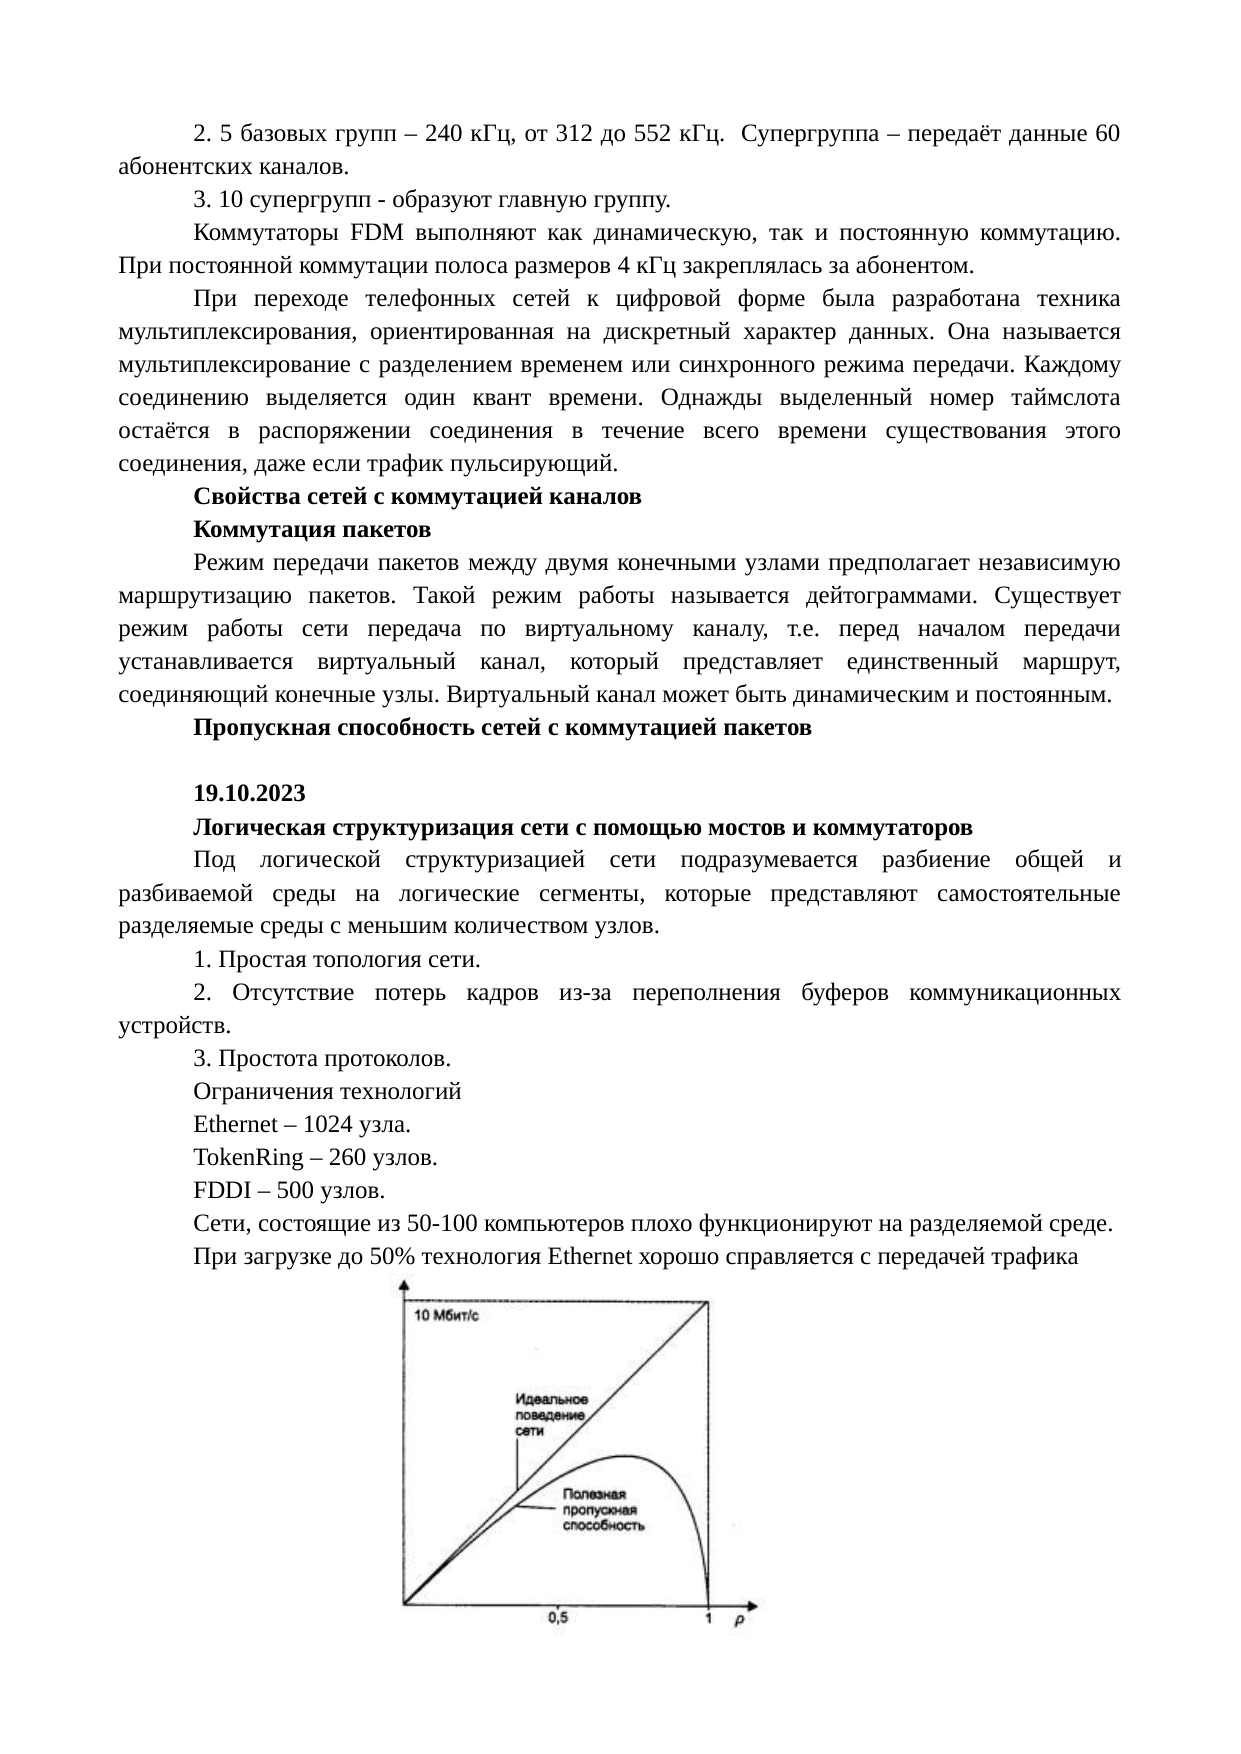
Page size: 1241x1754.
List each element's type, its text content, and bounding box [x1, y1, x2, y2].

text При переходе телефонных сетей к цифровой форме была разработана техника мультиплексирования, ориентированная на дискретный характер данных. Она называется мультиплексирование с разделением временем или синхронного режима передачи. Каждому соединению выделяется один квант времени. Однажды выделенный номер таймслота остаётся в распоряжении соединения в течение всего времени существования этого соединения, даже если трафик пульсирующий. [118, 283, 1122, 477]
text TokenRing – 260 узлов. [118, 1142, 1122, 1171]
text 3. Простота протоколов. [118, 1043, 1122, 1071]
text Сети, состоящие из 50-100 компьютеров плохо функционируют на разделяемой среде. [118, 1208, 1122, 1237]
text Ограничения технологий [118, 1076, 1122, 1104]
text FDDI – 500 узлов. [118, 1175, 1122, 1203]
text Ethernet – 1024 узла. [118, 1109, 1122, 1137]
text Коммутаторы FDM выполняют как динамическую, так и постоянную коммутацию. При постоянной коммутации полоса размеров 4 кГц закреплялась за абонентом. [118, 217, 1122, 279]
text 19.10.2023 [118, 778, 1122, 807]
text Под логической структуризацией сети подразумевается разбиение общей и разбиваемой среды на логические сегменты, которые представляют самостоятельные разделяемые среды с меньшим количеством узлов. [118, 844, 1122, 939]
text Пропускная способность сетей с коммутацией пакетов [118, 712, 1122, 741]
text Логическая структуризация сети с помощью мостов и коммутаторов [118, 812, 1122, 840]
text Режим передачи пакетов между двумя конечными узлами предполагает независимую маршрутизацию пакетов. Такой режим работы называется дейтограммами. Существует режим работы сети передача по виртуальному каналу, т.е. перед началом передачи устанавливается виртуальный канал, который представляет единственный маршрут, соединяющий конечные узлы. Виртуальный канал может быть динамическим и постоянным. [118, 547, 1122, 708]
text Свойства сетей с коммутацией каналов [118, 481, 1122, 510]
picture [365, 1273, 797, 1636]
text Коммутация пакетов [118, 514, 1122, 543]
text При загрузке до 50% технология Ethernet хорошо справляется с передачей трафика [118, 1241, 1122, 1269]
text 1. Простая топология сети. [118, 944, 1122, 972]
text 2. Отсутствие потерь кадров из-за переполнения буферов коммуникационных устройств. [118, 977, 1122, 1038]
text 3. 10 супергрупп - образуют главную группу. [118, 184, 1122, 213]
text 2. 5 базовых групп – 240 кГц, от 312 до 552 кГц. Супергруппа – передаёт данные 60 абонентских каналов. [118, 118, 1122, 180]
